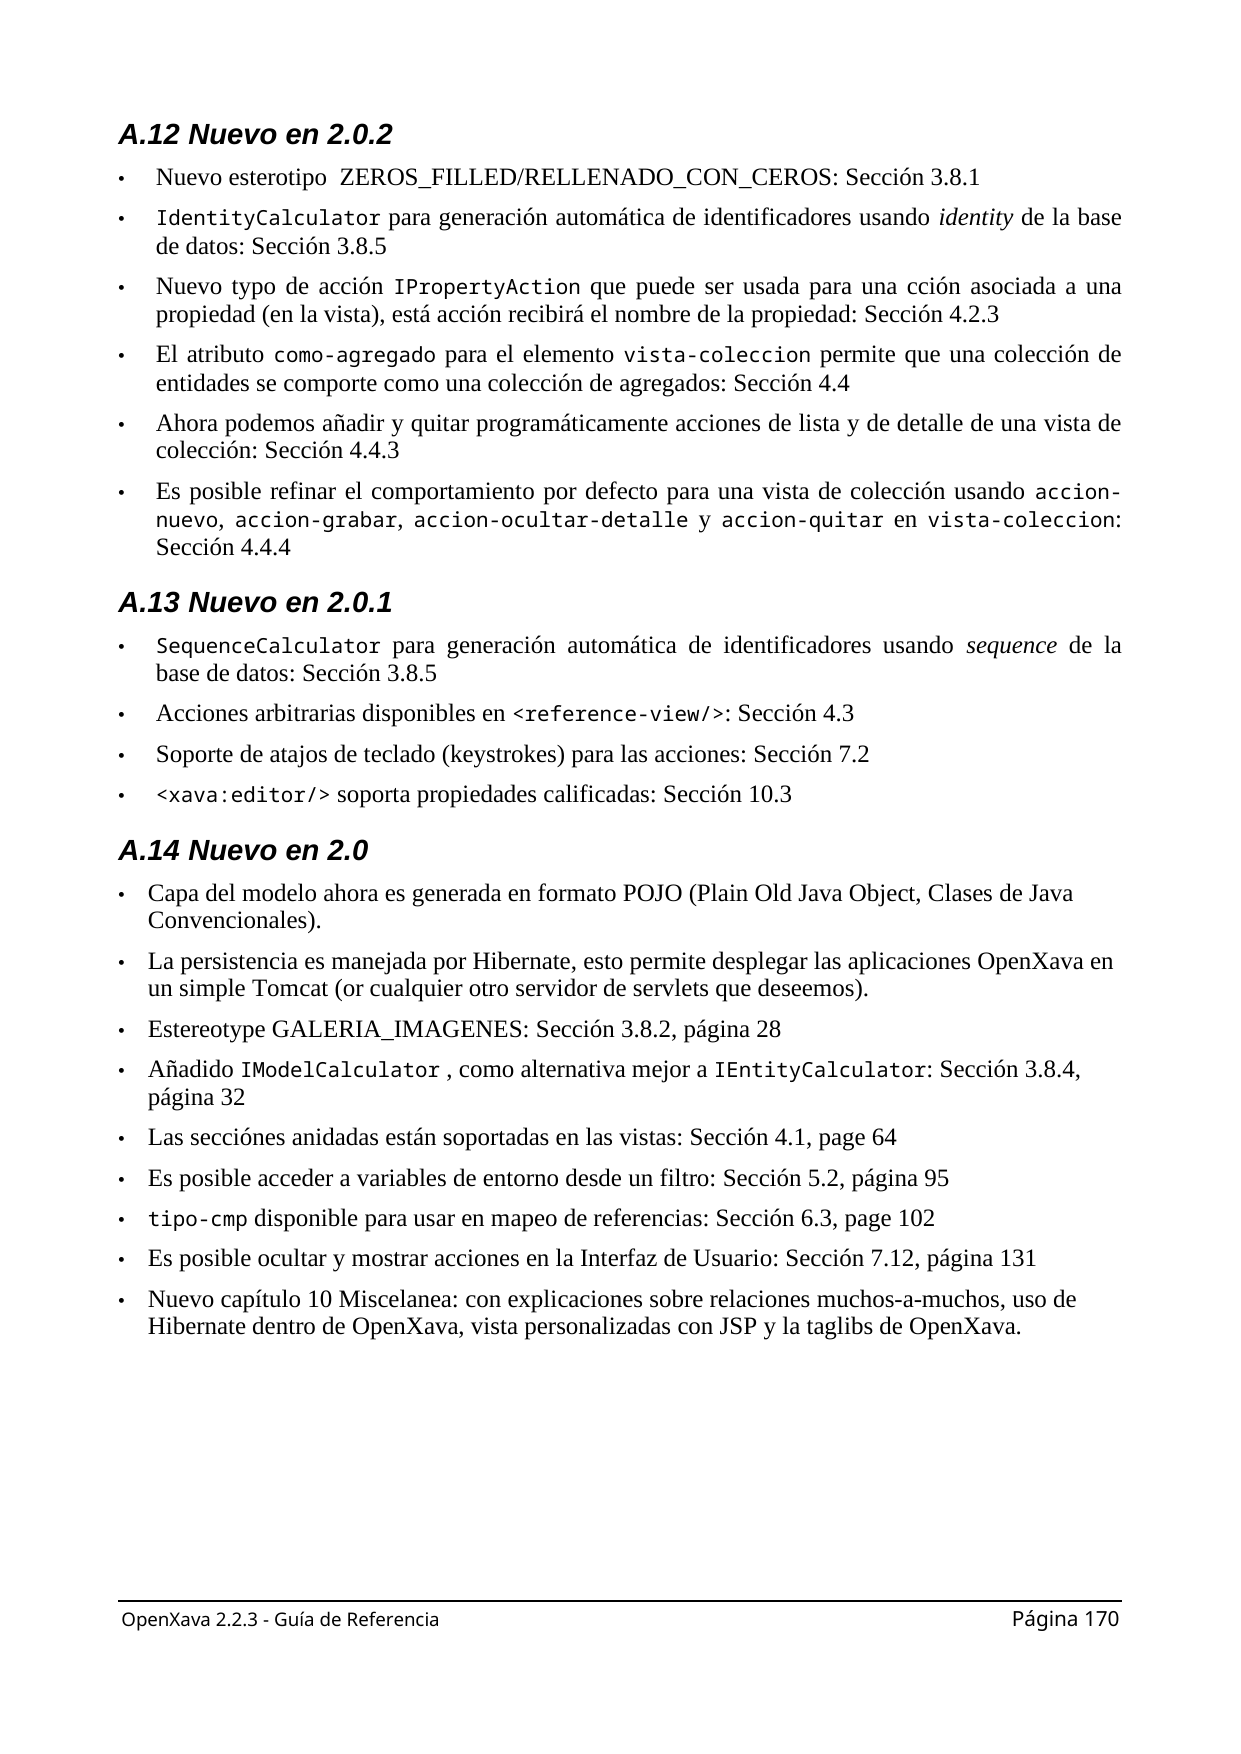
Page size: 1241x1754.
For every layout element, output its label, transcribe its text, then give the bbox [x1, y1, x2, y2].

list Soporte de atajos de teclado (keystrokes) para las acciones: Sección 7.2 [118, 740, 1122, 768]
list Nuevo capítulo 10 Miscelanea: con explicaciones sobre relaciones muchos-a-muchos, uso de Hibernate dentro de OpenXava, vista personalizadas con JSP y la taglibs de OpenXava. [118, 1285, 1122, 1340]
list tipo-cmp disponible para usar en mapeo de referencias: Sección 6.3, page 102 [118, 1204, 1122, 1232]
list Acciones arbitrarias disponibles en <reference-view/>: Sección 4.3 [118, 699, 1122, 728]
list <xava:editor/> soporta propiedades calificadas: Sección 10.3 [118, 781, 1122, 809]
list Es posible refinar el comportamiento por defecto para una vista de colección usando accion-nuevo, accion-grabar, accion-ocultar-detalle y accion-quitar en vista-coleccion: Sección 4.4.4 [118, 477, 1122, 561]
list SequenceCalculator para generación automática de identificadores usando sequence de la base de datos: Sección 3.8.5 [118, 631, 1122, 687]
list IdentityCalculator para generación automática de identificadores usando identity de la base de datos: Sección 3.8.5 [118, 203, 1122, 259]
subtitle Nuevo en 2.0 [118, 834, 1122, 866]
subtitle Nuevo en 2.0.2 [118, 118, 1122, 151]
list El atributo como-agregado para el elemento vista-coleccion permite que una colección de entidades se comporte como una colección de agregados: Sección 4.4 [118, 340, 1122, 396]
subtitle Nuevo en 2.0.1 [118, 586, 1122, 619]
list Ahora podemos añadir y quitar programáticamente acciones de lista y de detalle de una vista de colección: Sección 4.4.3 [118, 409, 1122, 464]
list Nuevo esterotipo ZEROS_FILLED/RELLENADO_CON_CEROS: Sección 3.8.1 [118, 163, 1122, 191]
list Las secciónes anidadas están soportadas en las vistas: Sección 4.1, page 64 [118, 1123, 1122, 1151]
list Estereotype GALERIA_IMAGENES: Sección 3.8.2, página 28 [118, 1015, 1122, 1042]
list Capa del modelo ahora es generada en formato POJO (Plain Old Java Object, Clases de Java Convencionales). [118, 879, 1122, 934]
list Es posible acceder a variables de entorno desde un filtro: Sección 5.2, página 95 [118, 1164, 1122, 1191]
list Es posible ocultar y mostrar acciones en la Interfaz de Usuario: Sección 7.12, página 131 [118, 1244, 1122, 1272]
list Nuevo typo de acción IPropertyAction que puede ser usada para una cción asociada a una propiedad (en la vista), está acción recibirá el nombre de la propiedad: Sección 4.2.3 [118, 272, 1122, 328]
list La persistencia es manejada por Hibernate, esto permite desplegar las aplicaciones OpenXava en un simple Tomcat (or cualquier otro servidor de servlets que deseemos). [118, 947, 1122, 1002]
list Añadido IModelCalculator , como alternativa mejor a IEntityCalculator: Sección 3.8.4, página 32 [118, 1055, 1122, 1111]
